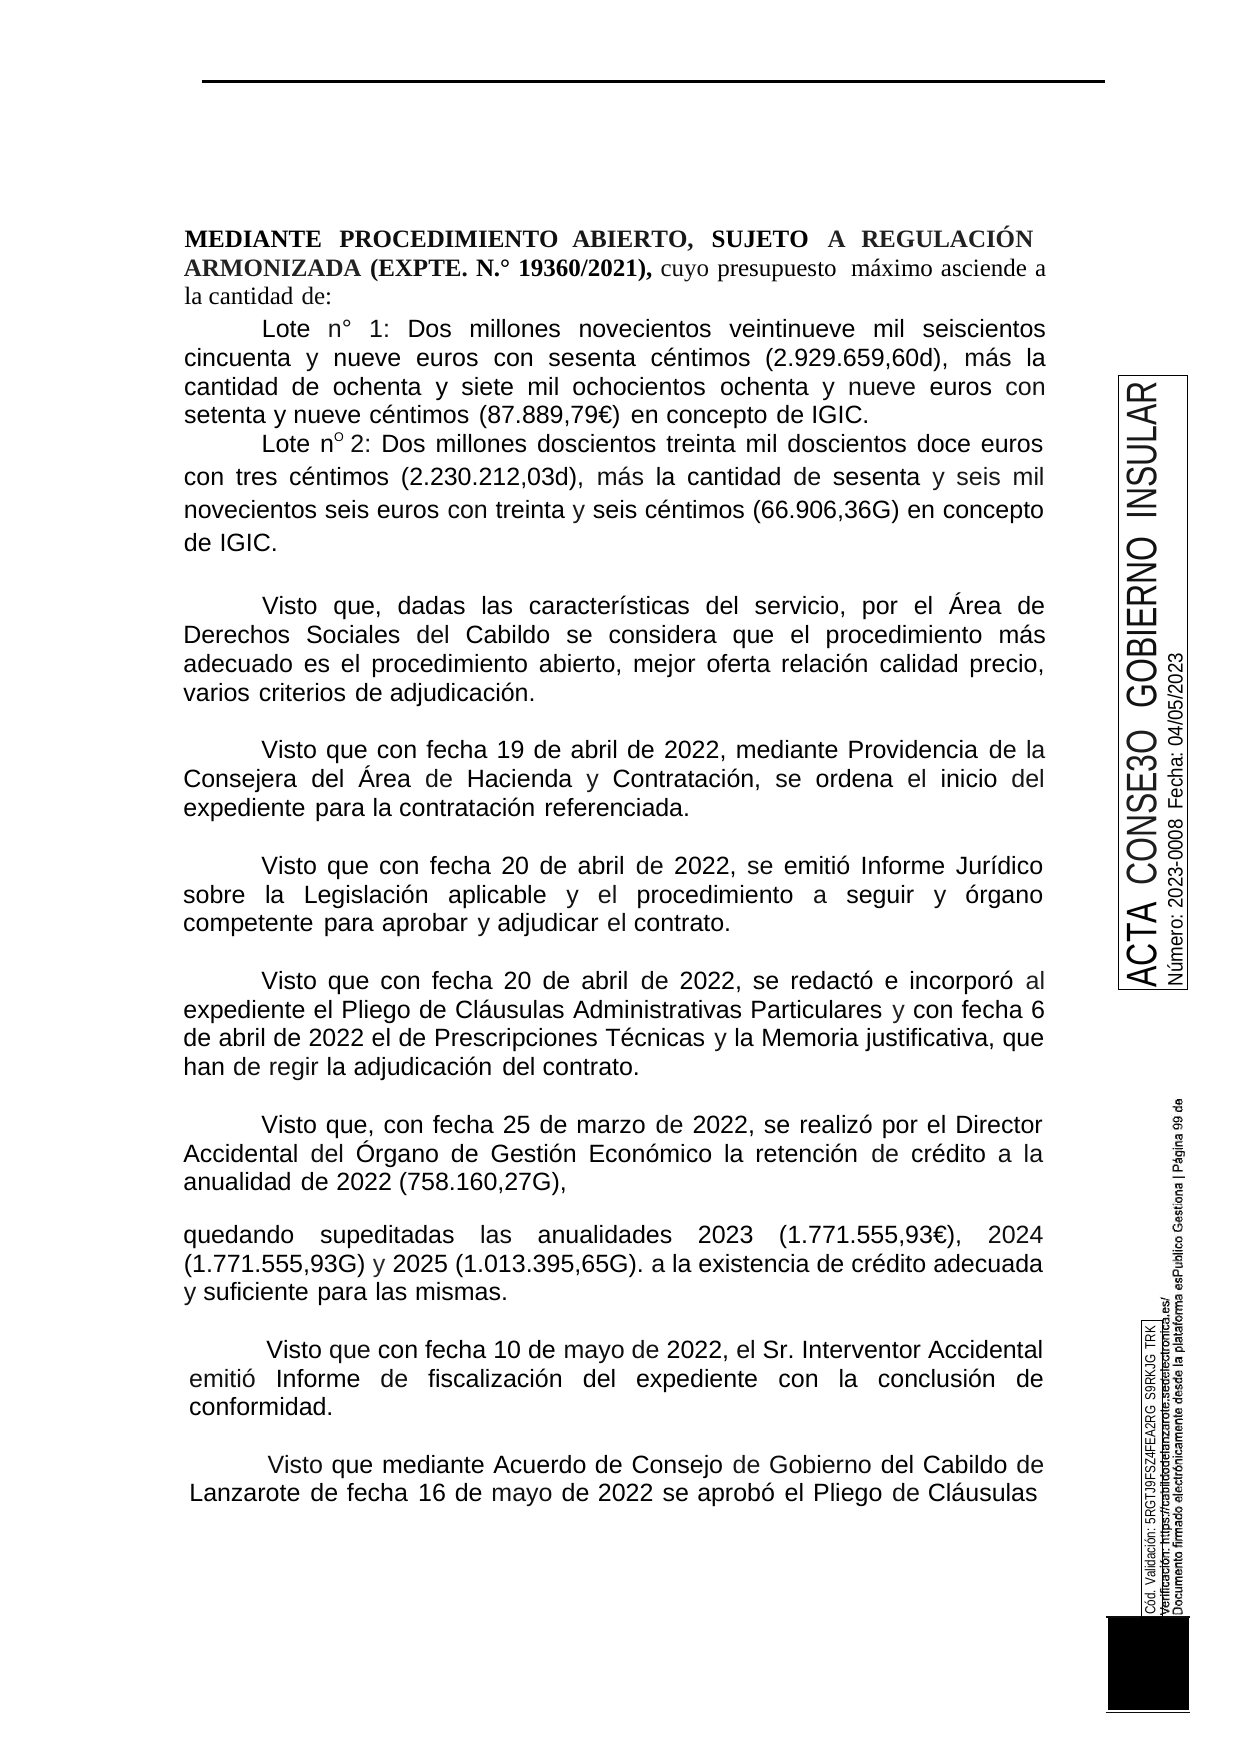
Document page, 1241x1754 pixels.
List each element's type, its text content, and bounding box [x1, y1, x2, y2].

picture [1159, 1099, 1185, 1615]
text Visto que, con fecha 25 de marzo de 2022, se realizó por el Director Accidental del Órgano de Gestión Económico la retención de crédito a la anualidad de 2022 (758.160,27G), [183, 1110, 1043, 1196]
text Visto que con fecha 19 de abril de 2022, mediante Providencia de la Consejera del Área de Hacienda y Contratación, se ordena el inicio del expediente para la contratación referenciada. [183, 735, 1045, 822]
text Visto que, dadas las características del servicio, por el Área de Derechos Sociales del Cabildo se considera que el procedimiento más adecuado es el procedimiento abierto, mejor oferta relación calidad precio, varios criterios de adjudicación. [183, 591, 1046, 706]
text Lote nO 2: Dos millones doscientos treinta mil doscientos doce euros con tres céntimos (2.230.212,03d), más la cantidad de sesenta y seis mil novecientos seis euros con treinta y seis céntimos (66.906,36G) en concepto de IGIC. [184, 429, 1045, 557]
picture [1108, 1618, 1189, 1710]
text Visto que con fecha 10 de mayo de 2022, el Sr. Interventor Accidental emitió Informe de fiscalización del expediente con la conclusión de conformidad. [189, 1335, 1044, 1421]
text ARMONIZADA (EXPTE. N.° 19360/2021), cuyo presupuesto máximo asciende a la cantidad de: [184, 253, 1046, 310]
text Visto que con fecha 20 de abril de 2022, se redactó e incorporó al expediente el Pliego de Cláusulas Administrativas Particulares y con fecha 6 de abril de 2022 el de Prescripciones Técnicas y la Memoria justificativa, que han de regir la adjudicación del contrato. [183, 966, 1045, 1081]
text Visto que con fecha 20 de abril de 2022, se emitió Informe Jurídico sobre la Legislación aplicable y el procedimiento a seguir y órgano competente para aprobar y adjudicar el contrato. [183, 851, 1043, 937]
text Cód. Validación: 5RGTJ9FSZ4FEA2RG S9RKJG TRK [1142, 1322, 1158, 1617]
text Lote n° 1: Dos millones novecientos veintinueve mil seiscientos cincuenta y nueve euros con sesenta céntimos (2.929.659,60d), más la cantidad de ochenta y siete mil ochocientos ochenta y nueve euros con setenta y nueve céntimos (87.889,79€) en concepto de IGIC. [184, 314, 1046, 429]
text Visto que mediante Acuerdo de Consejo de Gobierno del Cabildo de Lanzarote de fecha 16 de mayo de 2022 se aprobó el Pliego de Cláusulas [189, 1451, 1044, 1507]
text ACTA CONSE3O GOBIERNO INSULAR [1119, 377, 1164, 989]
text Número: 2023-0008 Fecha: 04/05/2023 [1164, 378, 1185, 989]
text quedando supeditadas las anualidades 2023 (1.771.555,93€), 2024 (1.771.555,93G) y 2025 (1.013.395,65G). a la existencia de crédito adecuada y suficiente para las mismas. [183, 1221, 1043, 1306]
subtitle MEDIANTE PROCEDIMIENTO ABIERTO, SUJETO A REGULACIÓN [184, 225, 1207, 253]
